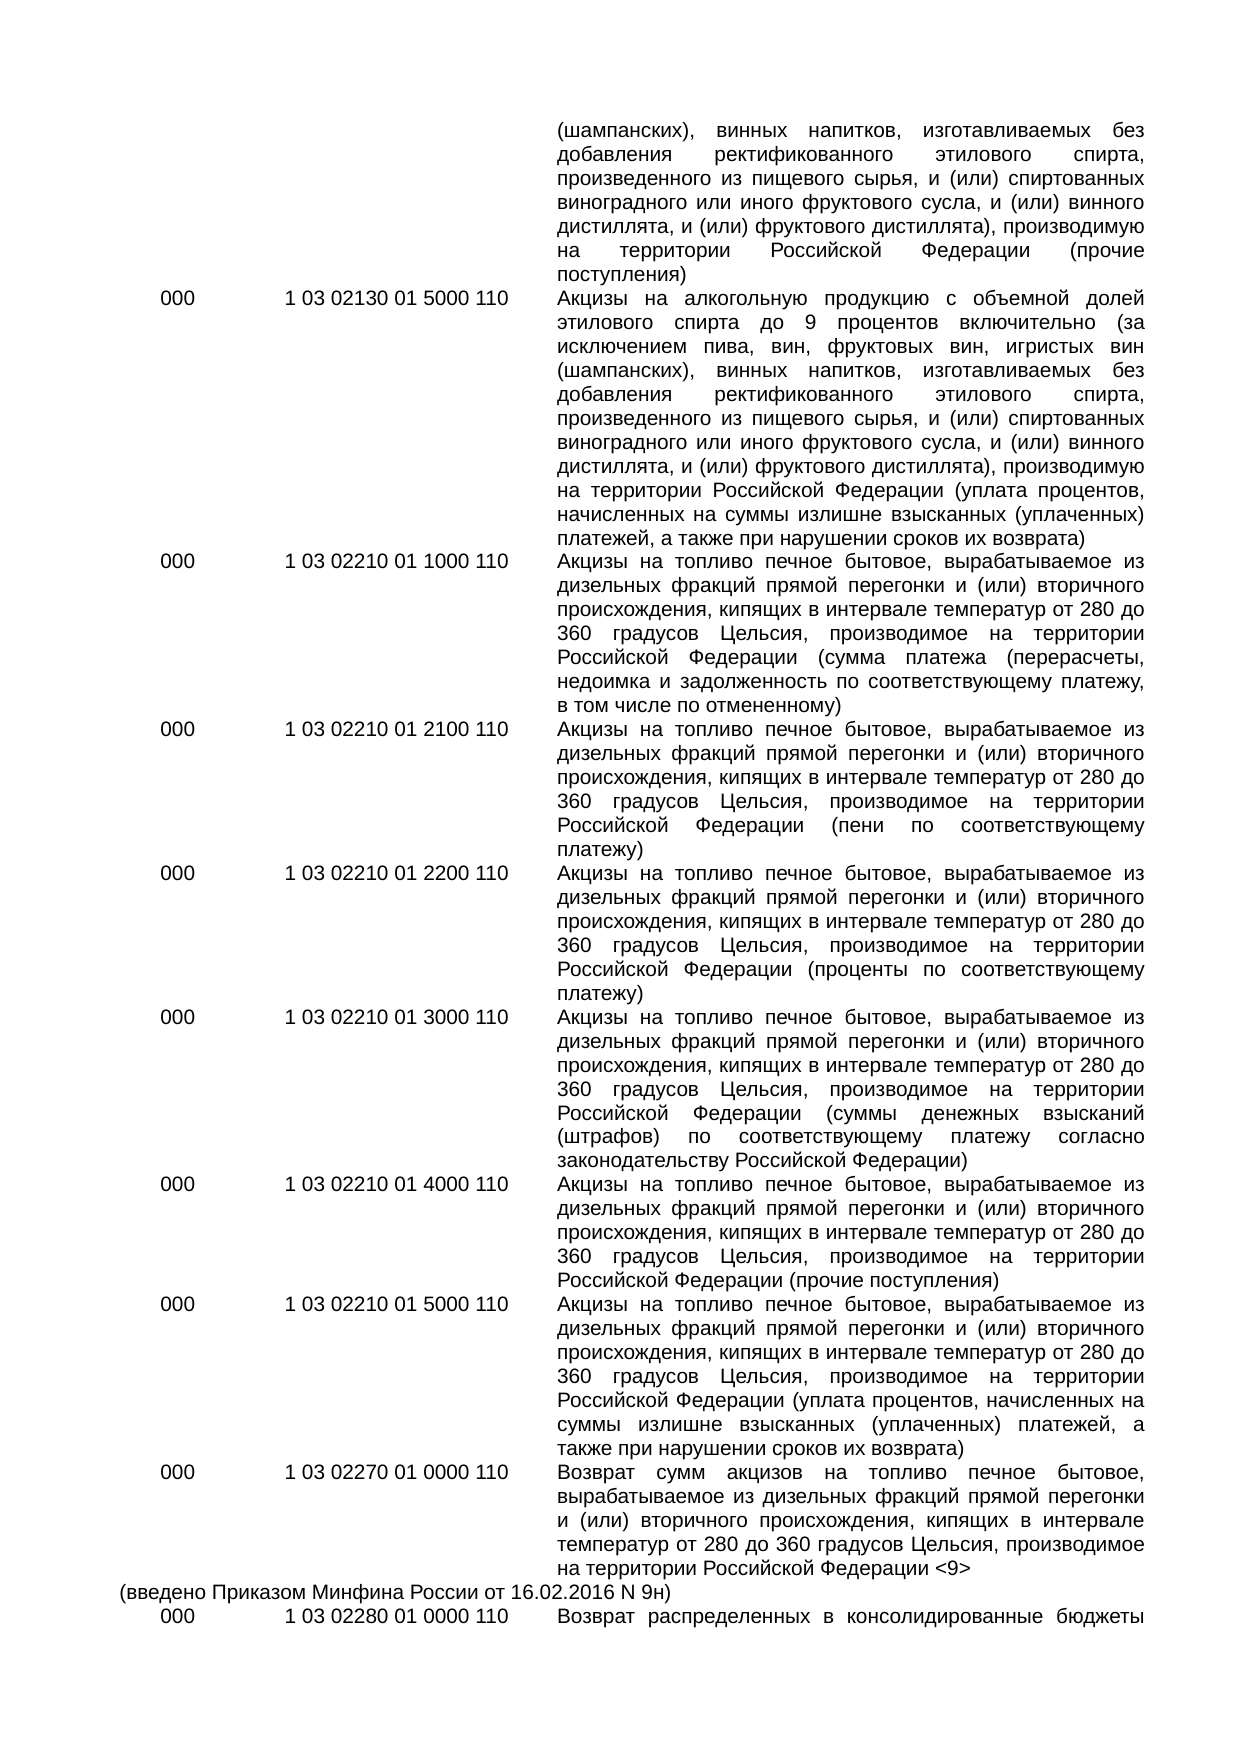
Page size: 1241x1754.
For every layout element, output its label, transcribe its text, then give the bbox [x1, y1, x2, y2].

table_cell Акцизы на топливо печное бытовое, вырабатываемое из дизельных фракций прямой перегонки и (или) вторичного происхождения, кипящих в интервале температур от 280 до 360 градусов Цельсия, производимое на территории Российской Федерации (пени по соответствующему платежу) [556, 717, 1146, 861]
table_cell [118, 118, 237, 286]
table_cell Возврат распределенных в консолидированные бюджеты [556, 1604, 1146, 1627]
table_cell 000 [118, 1292, 237, 1460]
table_cell 1 03 02210 01 4000 110 [237, 1172, 556, 1292]
table_cell [237, 118, 556, 286]
table_cell 000 [118, 717, 237, 861]
table_cell 000 [118, 286, 237, 549]
table_cell 000 [118, 549, 237, 717]
table_cell 000 [118, 1460, 237, 1579]
table_cell Акцизы на топливо печное бытовое, вырабатываемое из дизельных фракций прямой перегонки и (или) вторичного происхождения, кипящих в интервале температур от 280 до 360 градусов Цельсия, производимое на территории Российской Федерации (сумма платежа (перерасчеты, недоимка и задолженность по соответствующему платежу, в том числе по отмененному) [556, 549, 1146, 717]
table_cell Возврат сумм акцизов на топливо печное бытовое, вырабатываемое из дизельных фракций прямой перегонки и (или) вторичного происхождения, кипящих в интервале температур от 280 до 360 градусов Цельсия, производимое на территории Российской Федерации <9> [556, 1460, 1146, 1579]
table_cell 000 [118, 861, 237, 1004]
table_cell 1 03 02210 01 2200 110 [237, 861, 556, 1004]
table_cell 1 03 02270 01 0000 110 [237, 1460, 556, 1579]
table_cell 000 [118, 1172, 237, 1292]
table_cell 1 03 02130 01 5000 110 [237, 286, 556, 549]
table_cell Акцизы на алкогольную продукцию с объемной долей этилового спирта до 9 процентов включительно (за исключением пива, вин, фруктовых вин, игристых вин (шампанских), винных напитков, изготавливаемых без добавления ректификованного этилового спирта, произведенного из пищевого сырья, и (или) спиртованных виноградного или иного фруктового сусла, и (или) винного дистиллята, и (или) фруктового дистиллята), производимую на территории Российской Федерации (уплата процентов, начисленных на суммы излишне взысканных (уплаченных) платежей, а также при нарушении сроков их возврата) [556, 286, 1146, 549]
table_cell 000 [118, 1005, 237, 1172]
table_cell (введено Приказом Минфина России от 16.02.2016 N 9н) [118, 1580, 1146, 1603]
table_cell 1 03 02210 01 3000 110 [237, 1005, 556, 1172]
table_cell Акцизы на топливо печное бытовое, вырабатываемое из дизельных фракций прямой перегонки и (или) вторичного происхождения, кипящих в интервале температур от 280 до 360 градусов Цельсия, производимое на территории Российской Федерации (проценты по соответствующему платежу) [556, 861, 1146, 1004]
table_cell 1 03 02210 01 1000 110 [237, 549, 556, 717]
table_cell Акцизы на топливо печное бытовое, вырабатываемое из дизельных фракций прямой перегонки и (или) вторичного происхождения, кипящих в интервале температур от 280 до 360 градусов Цельсия, производимое на территории Российской Федерации (суммы денежных взысканий (штрафов) по соответствующему платежу согласно законодательству Российской Федерации) [556, 1005, 1146, 1172]
table_cell Акцизы на топливо печное бытовое, вырабатываемое из дизельных фракций прямой перегонки и (или) вторичного происхождения, кипящих в интервале температур от 280 до 360 градусов Цельсия, производимое на территории Российской Федерации (уплата процентов, начисленных на суммы излишне взысканных (уплаченных) платежей, а также при нарушении сроков их возврата) [556, 1292, 1146, 1460]
table_cell 000 [118, 1604, 237, 1627]
table_cell 1 03 02280 01 0000 110 [237, 1604, 556, 1627]
table_cell (шампанских), винных напитков, изготавливаемых без добавления ректификованного этилового спирта, произведенного из пищевого сырья, и (или) спиртованных виноградного или иного фруктового сусла, и (или) винного дистиллята, и (или) фруктового дистиллята), производимую на территории Российской Федерации (прочие поступления) [556, 118, 1146, 286]
table_cell 1 03 02210 01 5000 110 [237, 1292, 556, 1460]
table_cell 1 03 02210 01 2100 110 [237, 717, 556, 861]
table_cell Акцизы на топливо печное бытовое, вырабатываемое из дизельных фракций прямой перегонки и (или) вторичного происхождения, кипящих в интервале температур от 280 до 360 градусов Цельсия, производимое на территории Российской Федерации (прочие поступления) [556, 1172, 1146, 1292]
